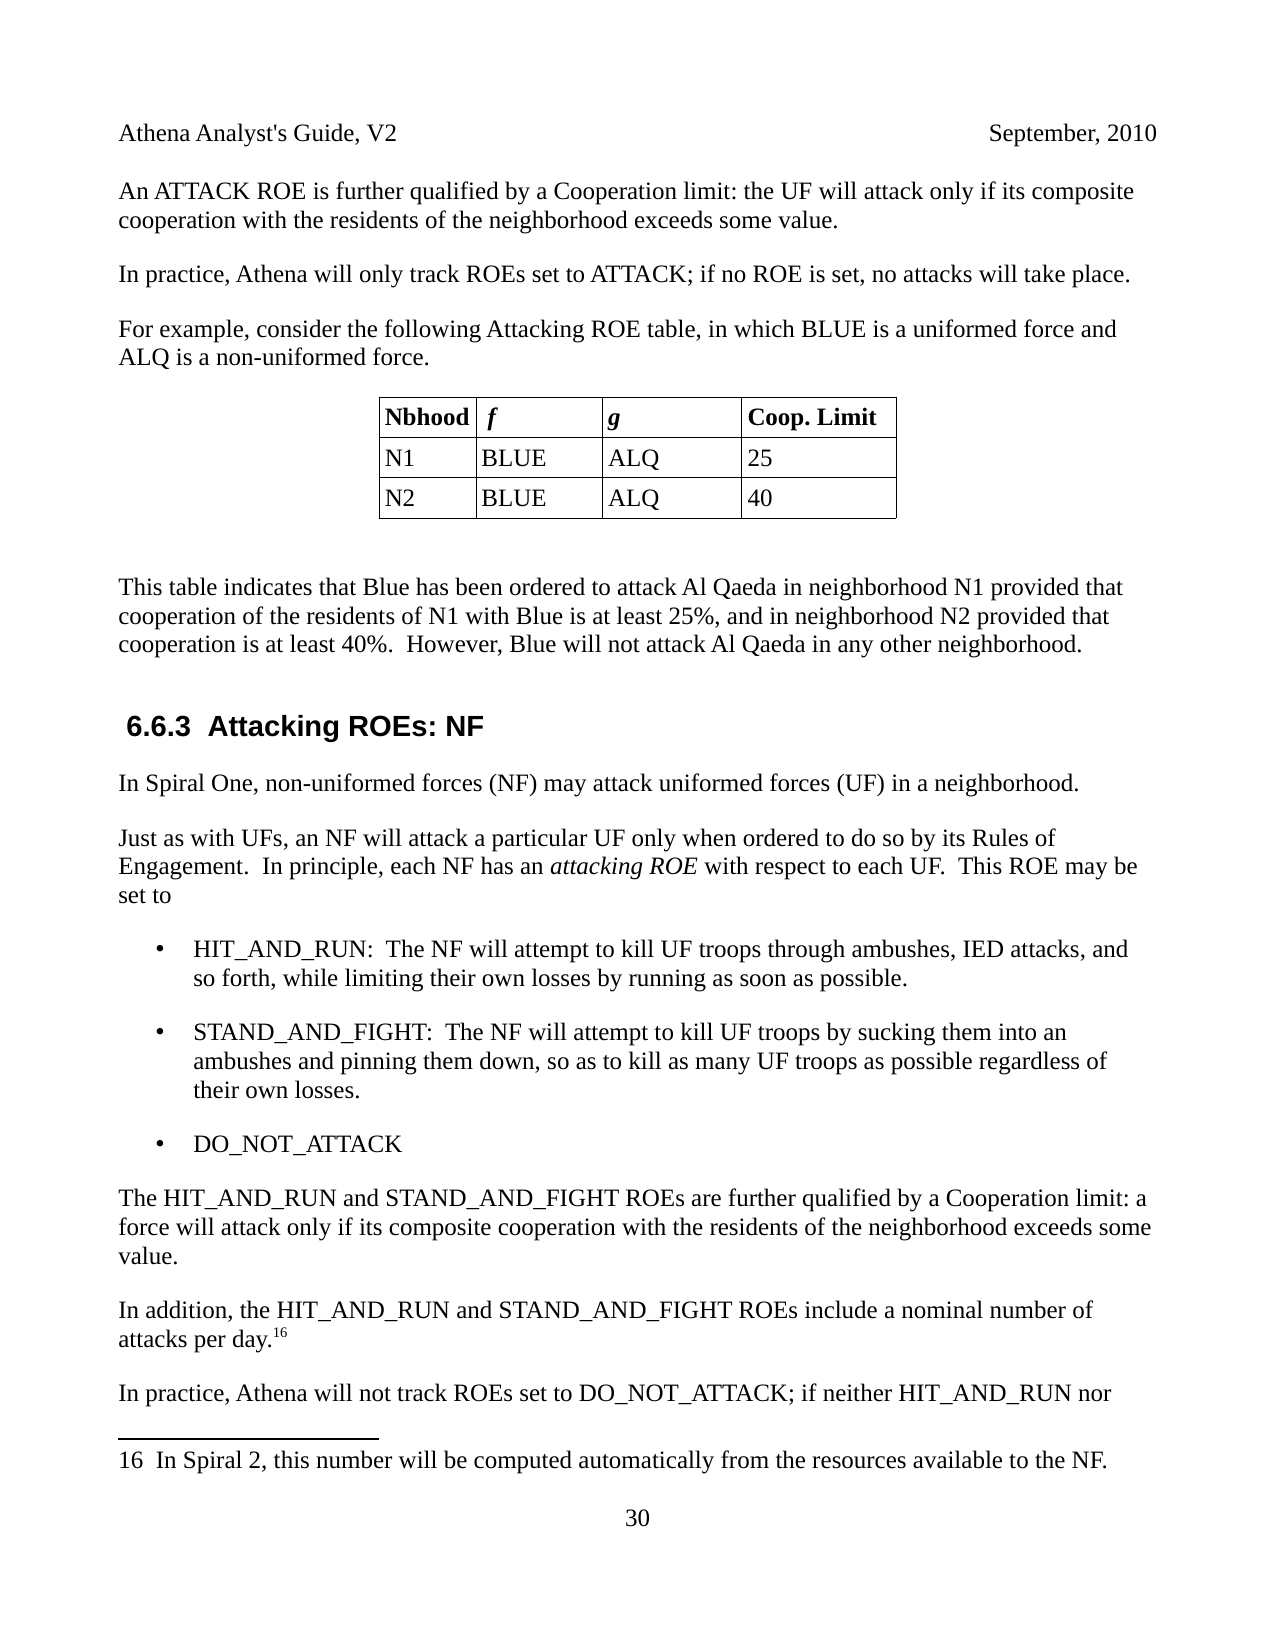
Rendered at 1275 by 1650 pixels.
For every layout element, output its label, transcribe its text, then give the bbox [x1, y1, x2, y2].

text In Spiral 2, this number will be computed automatically from the resources available to the NF. [118, 1445, 1157, 1474]
text In addition, the HIT_AND_RUN and STAND_AND_FIGHT ROEs include a nominal number of attacks per day. [118, 1295, 1157, 1353]
list HIT_AND_RUN: The NF will attempt to kill UF troops through ambushes, IED attacks, and so forth, while limiting their own losses by running as soon as possible. [156, 934, 1157, 992]
table_cell N1 [380, 438, 476, 477]
text In Spiral One, non-uniformed forces (NF) may attack uniformed forces (UF) in a neighborhood. [118, 768, 1157, 797]
subtitle Attacking ROEs: NF [118, 709, 1157, 743]
table_header f [477, 398, 602, 437]
table_header g [603, 398, 741, 437]
list DO_NOT_ATTACK [156, 1129, 1157, 1158]
text In practice, Athena will only track ROEs set to ATTACK; if no ROE is set, no attacks will take place. [118, 259, 1157, 288]
text The HIT_AND_RUN and STAND_AND_FIGHT ROEs are further qualified by a Cooperation limit: a force will attack only if its composite cooperation with the residents of the neighborhood exceeds some value. [118, 1183, 1157, 1270]
table_cell 25 [742, 438, 896, 477]
table_header Nbhood [380, 398, 476, 437]
table_cell N2 [380, 478, 476, 518]
table_cell BLUE [477, 478, 602, 518]
text In practice, Athena will not track ROEs set to DO_NOT_ATTACK; if neither HIT_AND_RUN nor [118, 1378, 1157, 1407]
table_cell ALQ [603, 478, 741, 518]
table_header Coop. Limit [742, 398, 896, 437]
text For example, consider the following Attacking ROE table, in which BLUE is a uniformed force and ALQ is a non-uniformed force. [118, 314, 1157, 371]
text An ATTACK ROE is further qualified by a Cooperation limit: the UF will attack only if its composite cooperation with the residents of the neighborhood exceeds some value. [118, 176, 1157, 234]
list STAND_AND_FIGHT: The NF will attempt to kill UF troops by sucking them into an ambushes and pinning them down, so as to kill as many UF troops as possible regardless of their own losses. [156, 1017, 1157, 1104]
text This table indicates that Blue has been ordered to attack Al Qaeda in neighborhood N1 provided that cooperation of the residents of N1 with Blue is at least 25%, and in neighborhood N2 provided that cooperation is at least 40%. However, Blue will not attack Al Qaeda in any other neighborhood. [118, 572, 1157, 658]
table_cell 40 [742, 478, 896, 518]
table_cell BLUE [477, 438, 602, 477]
table_cell ALQ [603, 438, 741, 477]
text Just as with UFs, an NF will attack a particular UF only when ordered to do so by its Rules of Engagement. In principle, each NF has an attacking ROE with respect to each UF. This ROE may be set to [118, 823, 1157, 909]
